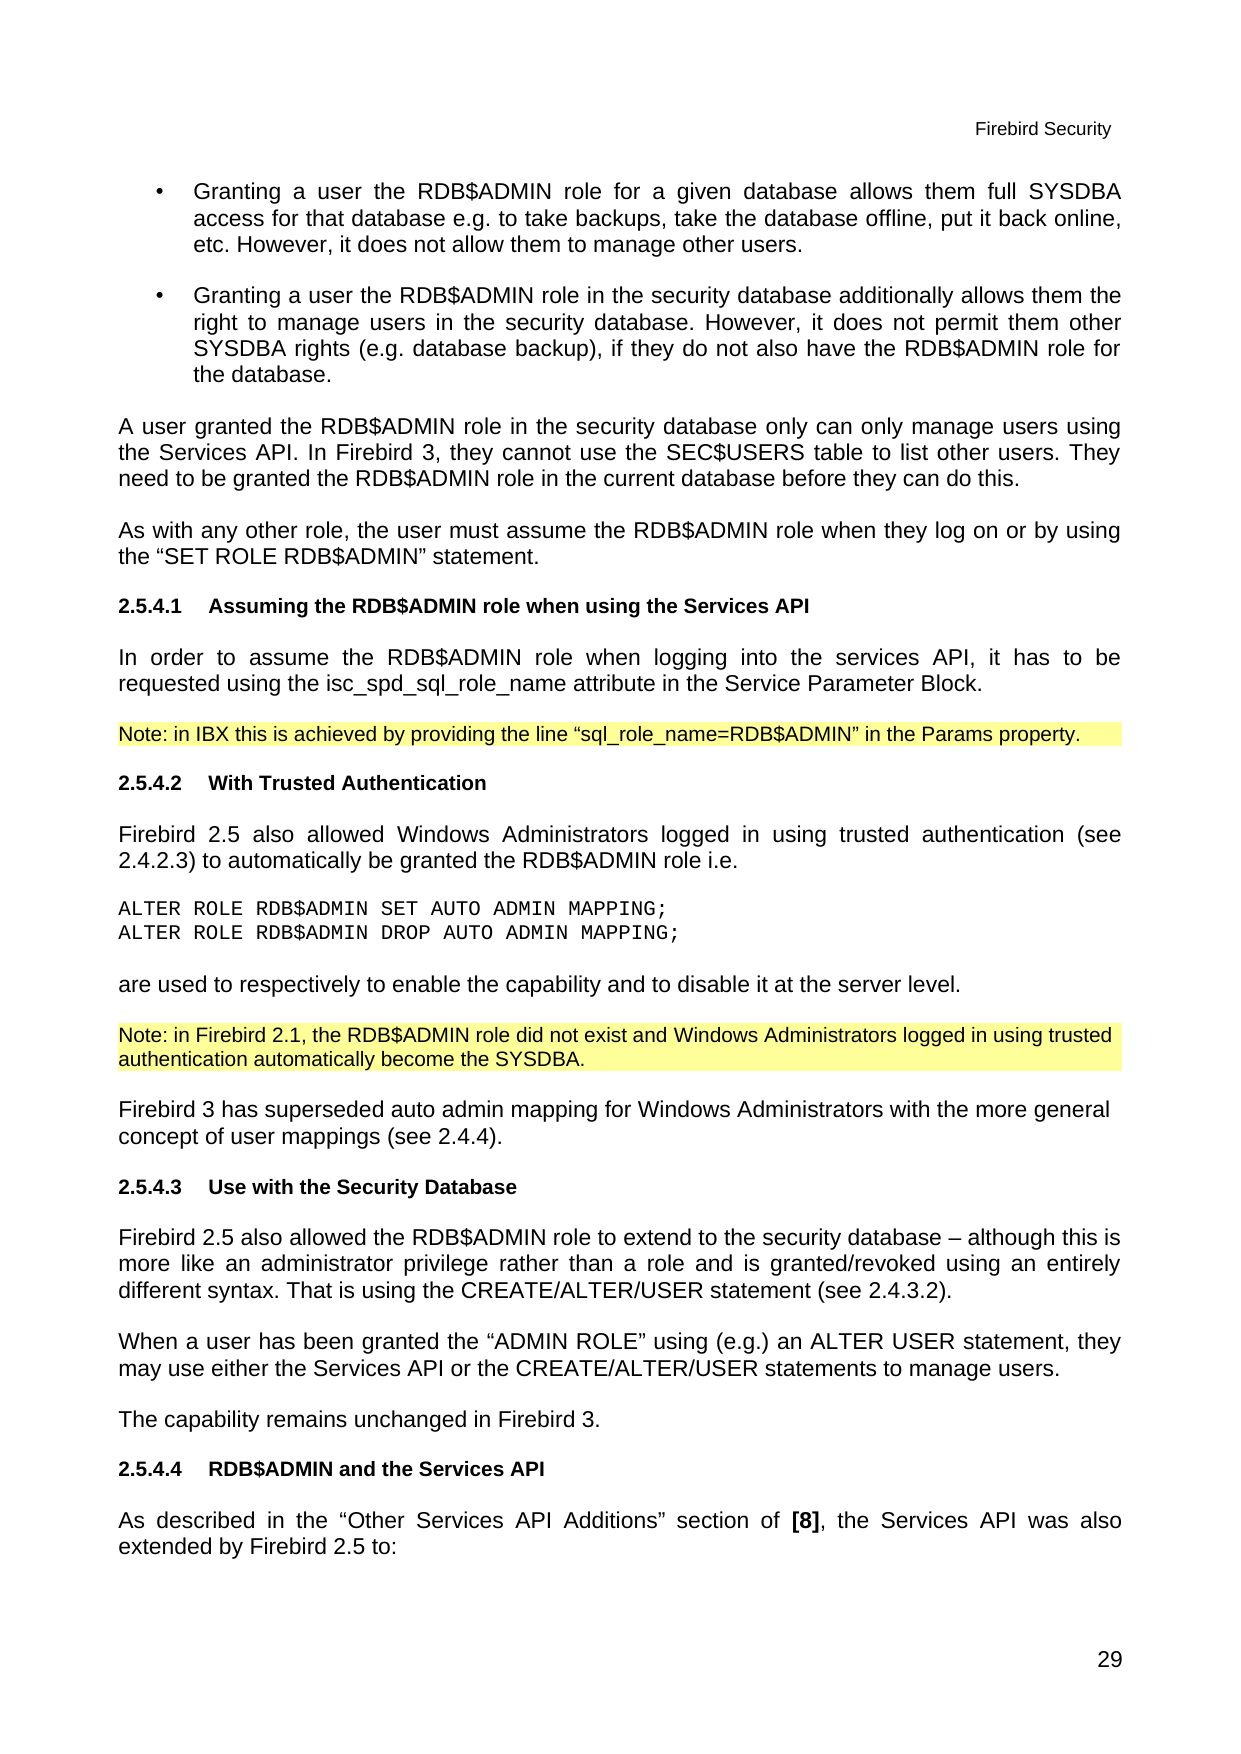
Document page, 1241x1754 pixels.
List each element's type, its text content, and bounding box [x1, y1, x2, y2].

subtitle Use with the Security Database [118, 1174, 1122, 1198]
text In order to assume the RDB$ADMIN role when logging into the services API, it has to be requested using the isc_spd_sql_role_name attribute in the Service Parameter Block. [118, 644, 1122, 697]
text As with any other role, the user must assume the RDB$ADMIN role when they log on or by using the “SET ROLE RDB$ADMIN” statement. [118, 517, 1122, 569]
text Note: in Firebird 2.1, the RDB$ADMIN role did not exist and Windows Administrators logged in using trusted authentication automatically become the SYSDBA. [118, 1023, 1122, 1071]
text When a user has been granted the “ADMIN ROLE” using (e.g.) an ALTER USER statement, they may use either the Services API or the CREATE/ALTER/USER statements to manage users. [118, 1328, 1122, 1381]
text ALTER ROLE RDB$ADMIN SET AUTO ADMIN MAPPING; [118, 898, 1122, 922]
subtitle With Trusted Authentication [118, 771, 1122, 795]
list Granting a user the RDB$ADMIN role in the security database additionally allows them the right to manage users in the security database. However, it does not permit them other SYSDBA rights (e.g. database backup), if they do not also have the RDB$ADMIN role for the database. [156, 282, 1122, 388]
subtitle RDB$ADMIN and the Services API [118, 1457, 1122, 1481]
text Firebird 2.5 also allowed Windows Administrators logged in using trusted authentication (see 2.4.2.3) to automatically be granted the RDB$ADMIN role i.e. [118, 821, 1122, 873]
list Granting a user the RDB$ADMIN role for a given database allows them full SYSDBA access for that database e.g. to take backups, take the database offline, put it back online, etc. However, it does not allow them to manage other users. [156, 178, 1122, 257]
text Firebird 3 has superseded auto admin mapping for Windows Administrators with the more general concept of user mappings (see 2.4.4). [118, 1096, 1122, 1149]
text The capability remains unchanged in Firebird 3. [118, 1406, 1122, 1432]
text are used to respectively to enable the capability and to disable it at the server level. [118, 971, 1122, 997]
text As described in the “Other Services API Additions” section of [8], the Services API was also extended by Firebird 2.5 to: [118, 1507, 1122, 1559]
text A user granted the RDB$ADMIN role in the security database only can only manage users using the Services API. In Firebird 3, they cannot use the SEC$USERS table to list other users. They need to be granted the RDB$ADMIN role in the current database before they can do this. [118, 413, 1122, 492]
text ALTER ROLE RDB$ADMIN DROP AUTO ADMIN MAPPING; [118, 922, 1122, 946]
text Note: in IBX this is achieved by providing the line “sql_role_name=RDB$ADMIN” in the Params property. [118, 722, 1122, 746]
text Firebird 2.5 also allowed the RDB$ADMIN role to extend to the security database – although this is more like an administrator privilege rather than a role and is granted/revoked using an entirely different syntax. That is using the CREATE/ALTER/USER statement (see 2.4.3.2). [118, 1224, 1122, 1303]
subtitle Assuming the RDB$ADMIN role when using the Services API [118, 594, 1122, 618]
